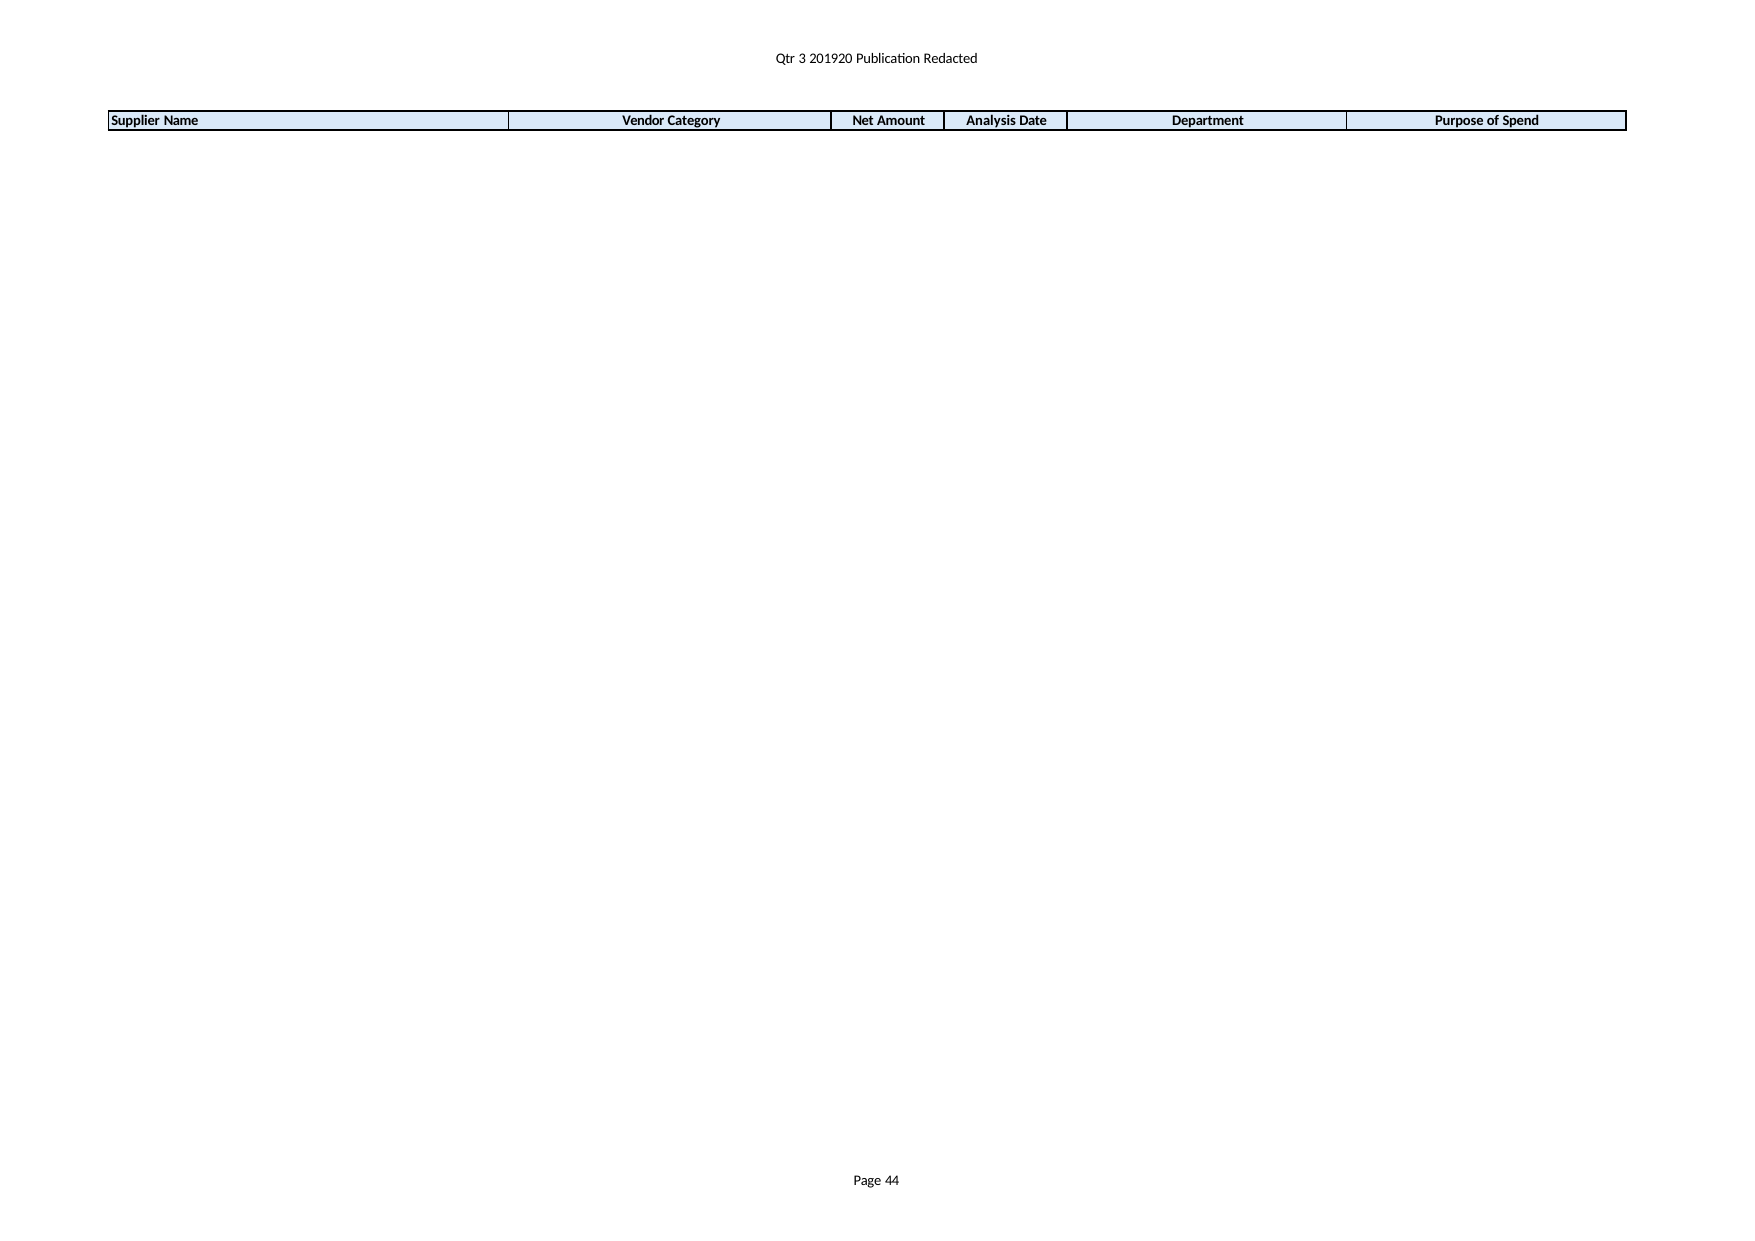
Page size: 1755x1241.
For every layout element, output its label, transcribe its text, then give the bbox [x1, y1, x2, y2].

table_header Net Amount [832, 112, 943, 129]
table_header Purpose of Spend [1347, 112, 1625, 129]
table_header Vendor Category [509, 112, 830, 129]
table_header Analysis Date [945, 112, 1066, 129]
table_header Department [1068, 112, 1346, 129]
table_header Supplier Name [109, 112, 508, 129]
